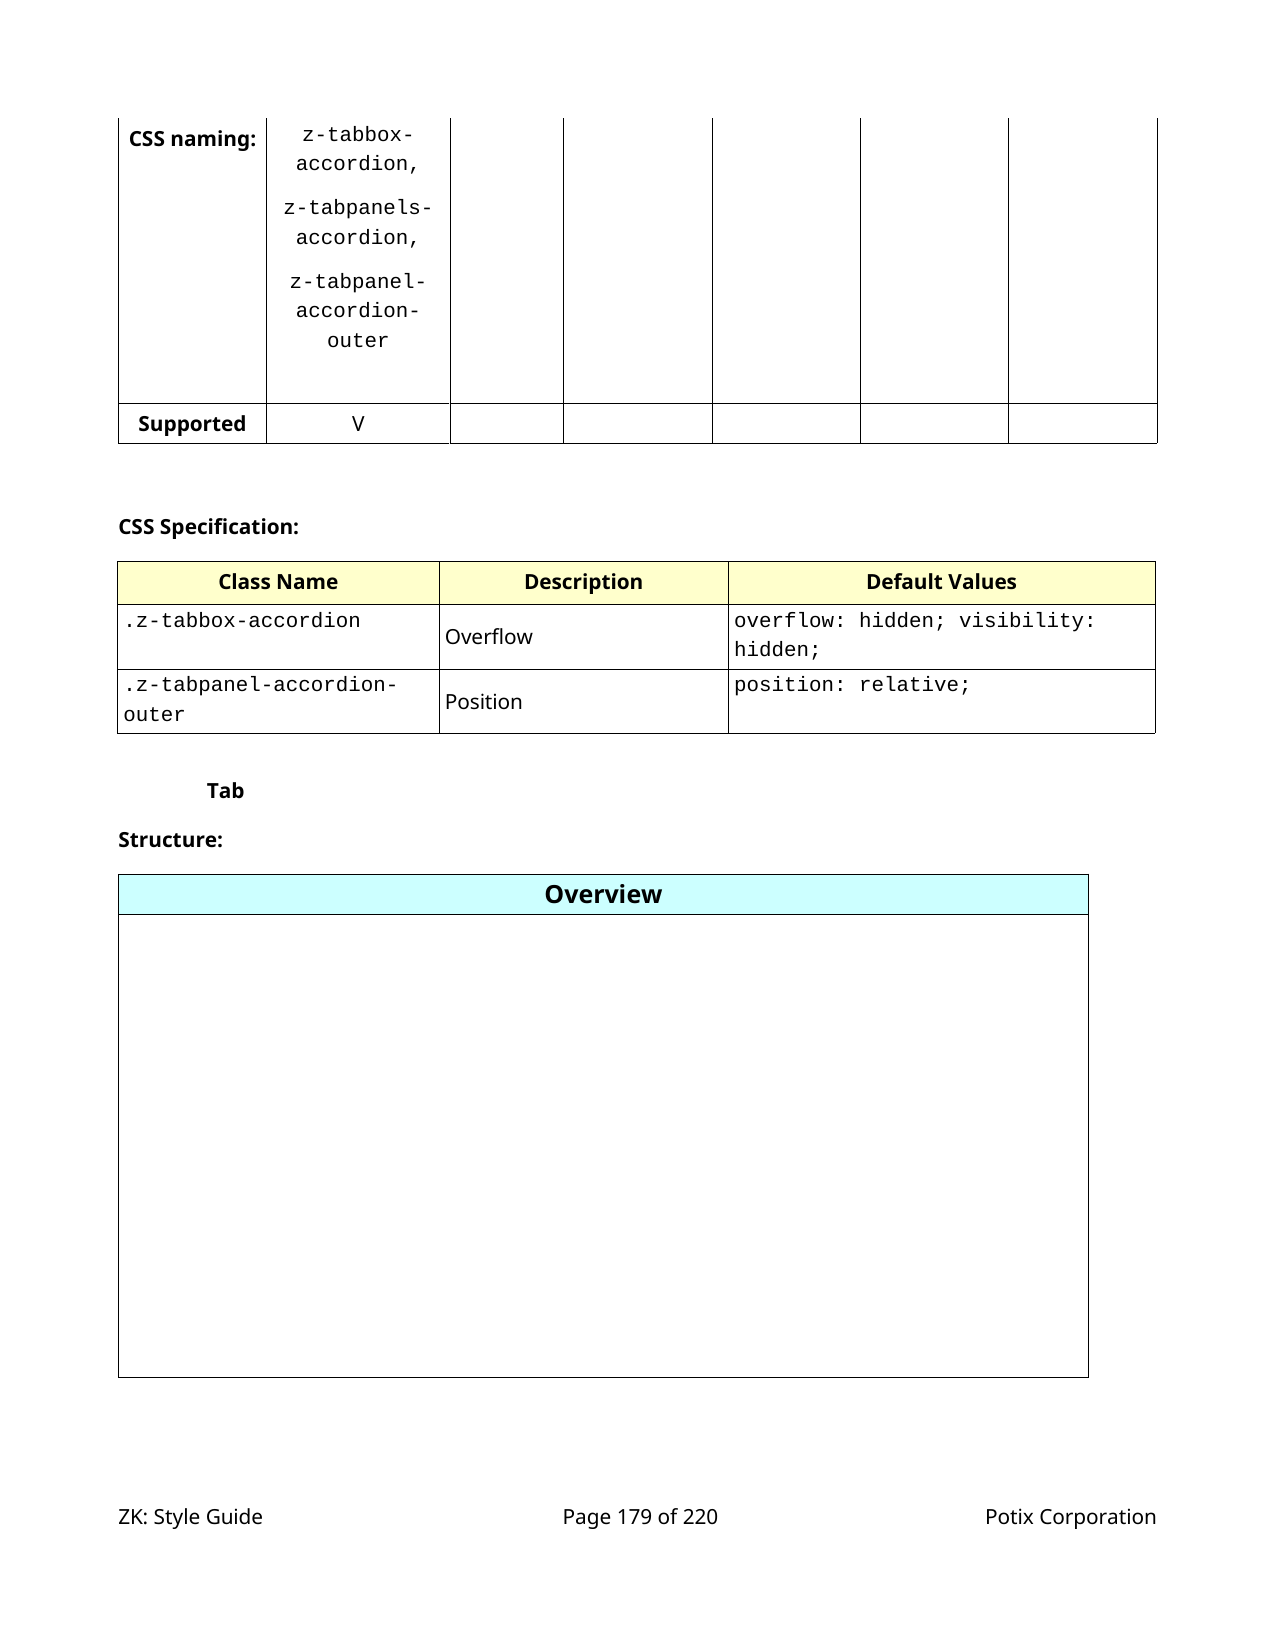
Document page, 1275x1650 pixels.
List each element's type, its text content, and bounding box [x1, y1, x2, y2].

table_header Overview [119, 875, 1088, 914]
table_cell [451, 404, 563, 443]
table_cell [451, 118, 563, 403]
table_header Description [440, 562, 728, 604]
table_cell [713, 118, 860, 403]
table_cell V [267, 404, 449, 443]
text Structure: [118, 825, 1157, 853]
table_cell CSS naming: [119, 118, 266, 403]
table_cell [564, 118, 712, 403]
table_cell [119, 915, 1088, 1377]
table_header Default Values [729, 562, 1155, 604]
table_cell [713, 404, 860, 443]
table_cell .z-tabpanel-accordion-outer [118, 670, 439, 733]
table_cell Position [440, 670, 728, 733]
table_cell [861, 118, 1008, 403]
table_cell Overflow [440, 605, 728, 669]
table_header Class Name [118, 562, 439, 604]
table_cell [564, 404, 712, 443]
table_cell [1009, 404, 1157, 443]
table_cell Supported [119, 404, 266, 443]
subtitle Tab [207, 776, 1157, 804]
table_cell overflow: hidden; visibility: hidden; [729, 605, 1155, 669]
text CSS Specification: [118, 512, 1157, 541]
table_cell [861, 404, 1008, 443]
table_cell position: relative; [729, 670, 1155, 733]
table_cell [1009, 118, 1157, 403]
table_cell .z-tabbox-accordion [118, 605, 439, 669]
table_cell z-tabbox-accordion, z-tabpanels-accordion, z-tabpanel-accordion-outer [267, 118, 449, 403]
